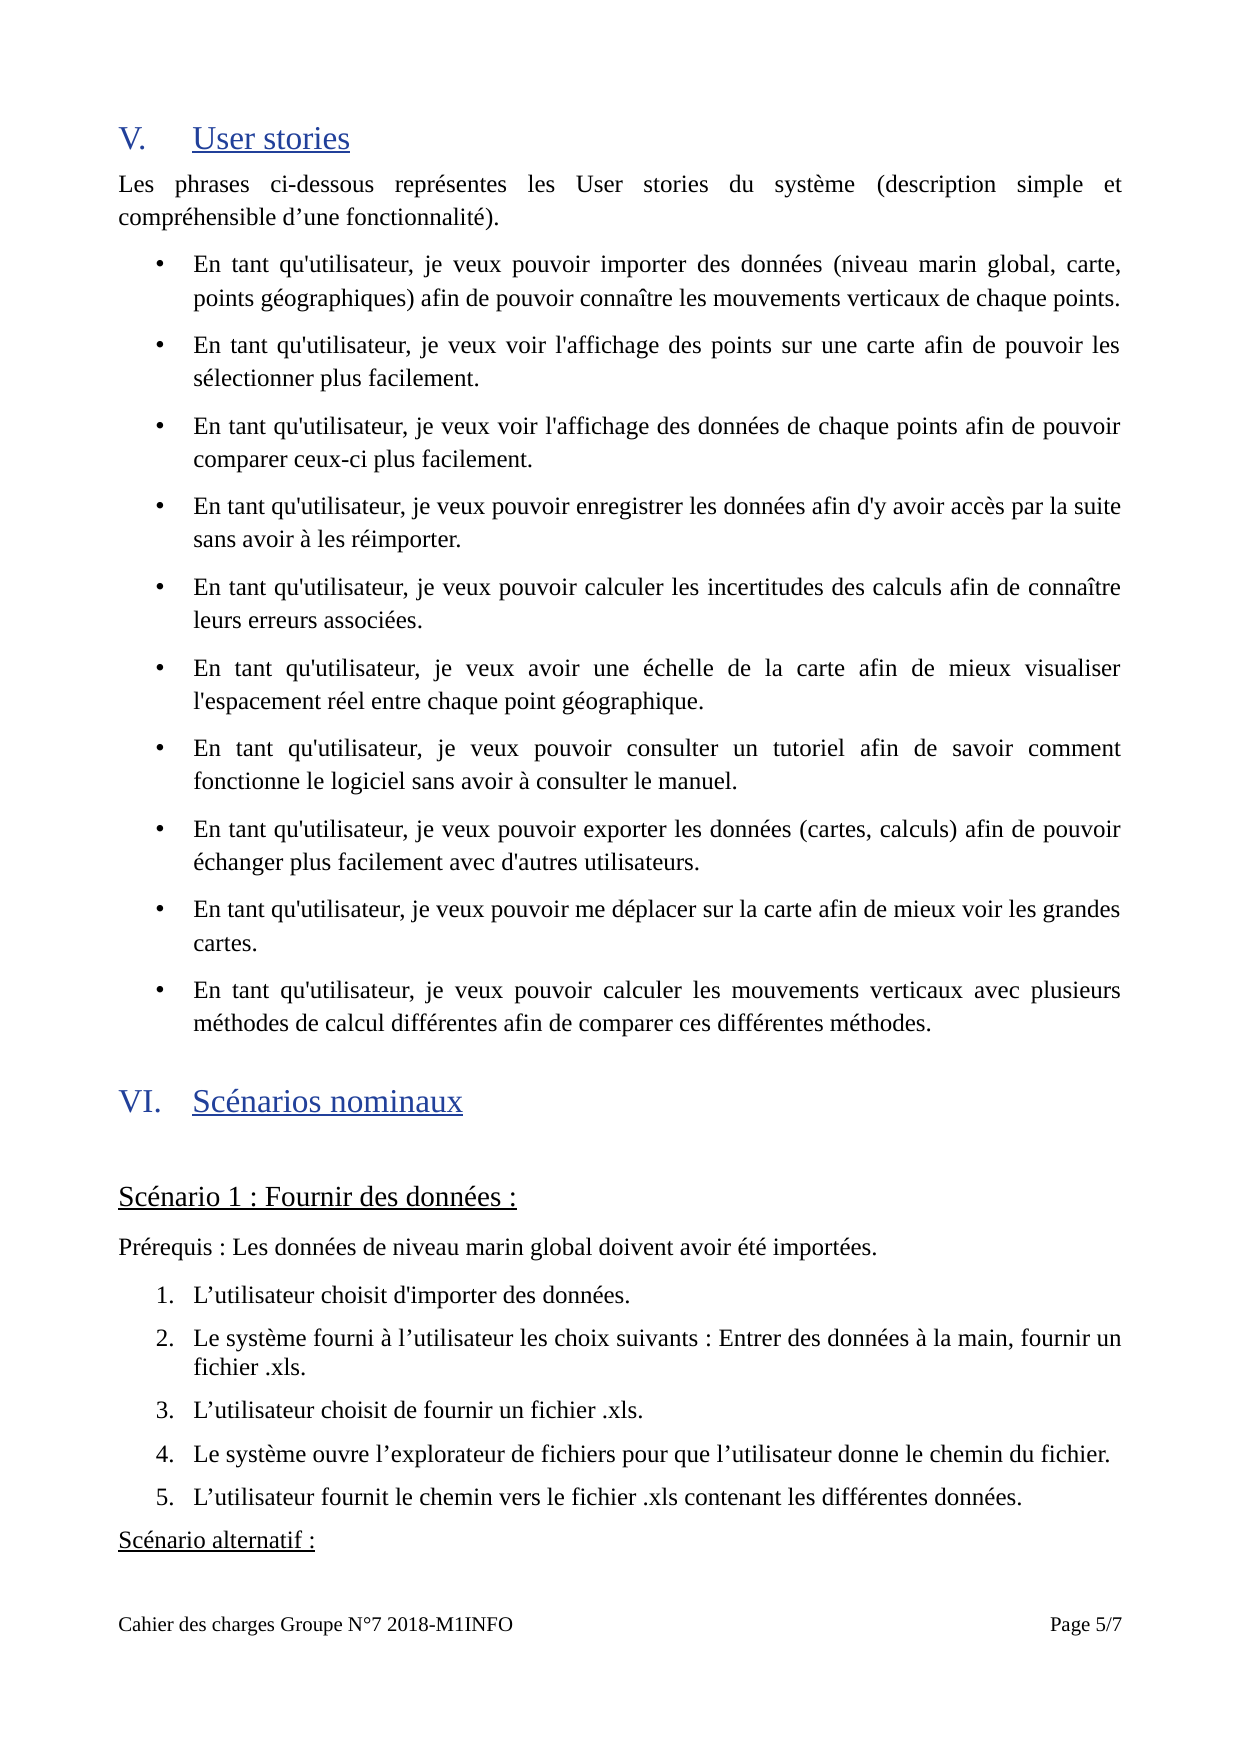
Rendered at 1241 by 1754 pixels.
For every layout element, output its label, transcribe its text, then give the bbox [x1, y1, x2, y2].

text Prérequis : Les données de niveau marin global doivent avoir été importées. [118, 1232, 1122, 1261]
list En tant qu'utilisateur, je veux pouvoir consulter un tutoriel afin de savoir comment fonctionne le logiciel sans avoir à consulter le manuel. [156, 733, 1122, 795]
list En tant qu'utilisateur, je veux pouvoir enregistrer les données afin d'y avoir accès par la suite sans avoir à les réimporter. [156, 491, 1122, 553]
list L’utilisateur fournit le chemin vers le fichier .xls contenant les différentes données. [156, 1482, 1122, 1511]
list En tant qu'utilisateur, je veux pouvoir importer des données (niveau marin global, carte, points géographiques) afin de pouvoir connaître les mouvements verticaux de chaque points. [156, 249, 1122, 311]
list En tant qu'utilisateur, je veux avoir une échelle de la carte afin de mieux visualiser l'espacement réel entre chaque point géographique. [156, 653, 1122, 714]
list En tant qu'utilisateur, je veux pouvoir me déplacer sur la carte afin de mieux voir les grandes cartes. [156, 894, 1122, 956]
list L’utilisateur choisit d'importer des données. [156, 1280, 1122, 1309]
subtitle User stories [118, 118, 1122, 156]
list En tant qu'utilisateur, je veux voir l'affichage des données de chaque points afin de pouvoir comparer ceux-ci plus facilement. [156, 411, 1122, 473]
list L’utilisateur choisit de fournir un fichier .xls. [156, 1395, 1122, 1424]
list Le système ouvre l’explorateur de fichiers pour que l’utilisateur donne le chemin du fichier. [156, 1439, 1122, 1467]
text Les phrases ci-dessous représentes les User stories du système (description simple et compréhensible d’une fonctionnalité). [118, 169, 1122, 231]
list En tant qu'utilisateur, je veux voir l'affichage des points sur une carte afin de pouvoir les sélectionner plus facilement. [156, 330, 1122, 392]
text Scénario 1 : Fournir des données : [118, 1179, 1122, 1213]
subtitle Scénarios nominaux [118, 1081, 1122, 1119]
list En tant qu'utilisateur, je veux pouvoir exporter les données (cartes, calculs) afin de pouvoir échanger plus facilement avec d'autres utilisateurs. [156, 814, 1122, 876]
list En tant qu'utilisateur, je veux pouvoir calculer les incertitudes des calculs afin de connaître leurs erreurs associées. [156, 572, 1122, 634]
text Scénario alternatif : [118, 1525, 1122, 1554]
list En tant qu'utilisateur, je veux pouvoir calculer les mouvements verticaux avec plusieurs méthodes de calcul différentes afin de comparer ces différentes méthodes. [156, 975, 1122, 1037]
list Le système fourni à l’utilisateur les choix suivants : Entrer des données à la main, fournir un fichier .xls. [156, 1323, 1122, 1381]
